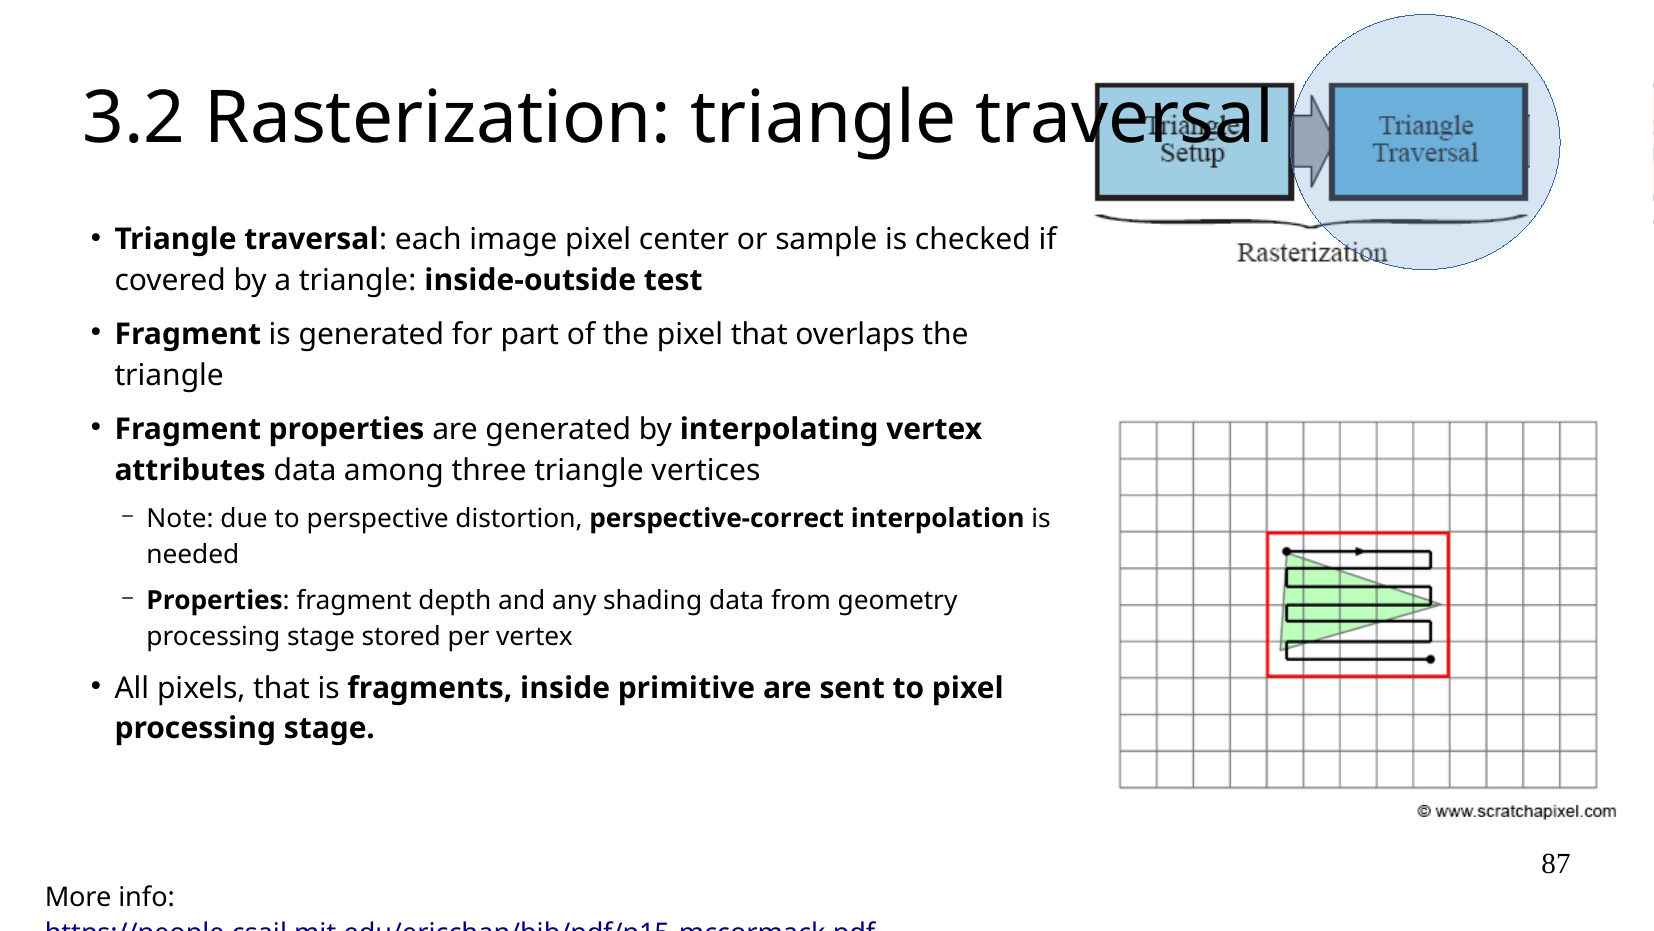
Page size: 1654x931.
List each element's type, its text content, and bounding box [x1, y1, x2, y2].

picture [1050, 193, 1654, 292]
text_box More info: https://people.csail.mit.edu/ericchan/bib/pdf/p15-mccormack.pdf [30, 870, 946, 919]
list Triangle traversal: each image pixel center or sample is checked if covered by a triangle: inside-outside test Fragment is generated for part of the pixel that overlaps the triangle Fragment properties are generated by interpolating vertex attributes data among three triangle vertices Note: due to perspective distortion, perspective-correct interpolation is needed Properties: fragment depth and any shading data from geometry processing stage stored per vertex All pixels, that is fragments, inside primitive are sent to pixel processing stage. [82, 217, 1081, 758]
picture [1095, 410, 1624, 826]
text_box [1290, 14, 1654, 270]
title 3.2 Rasterization: triangle traversal [82, 37, 1346, 193]
